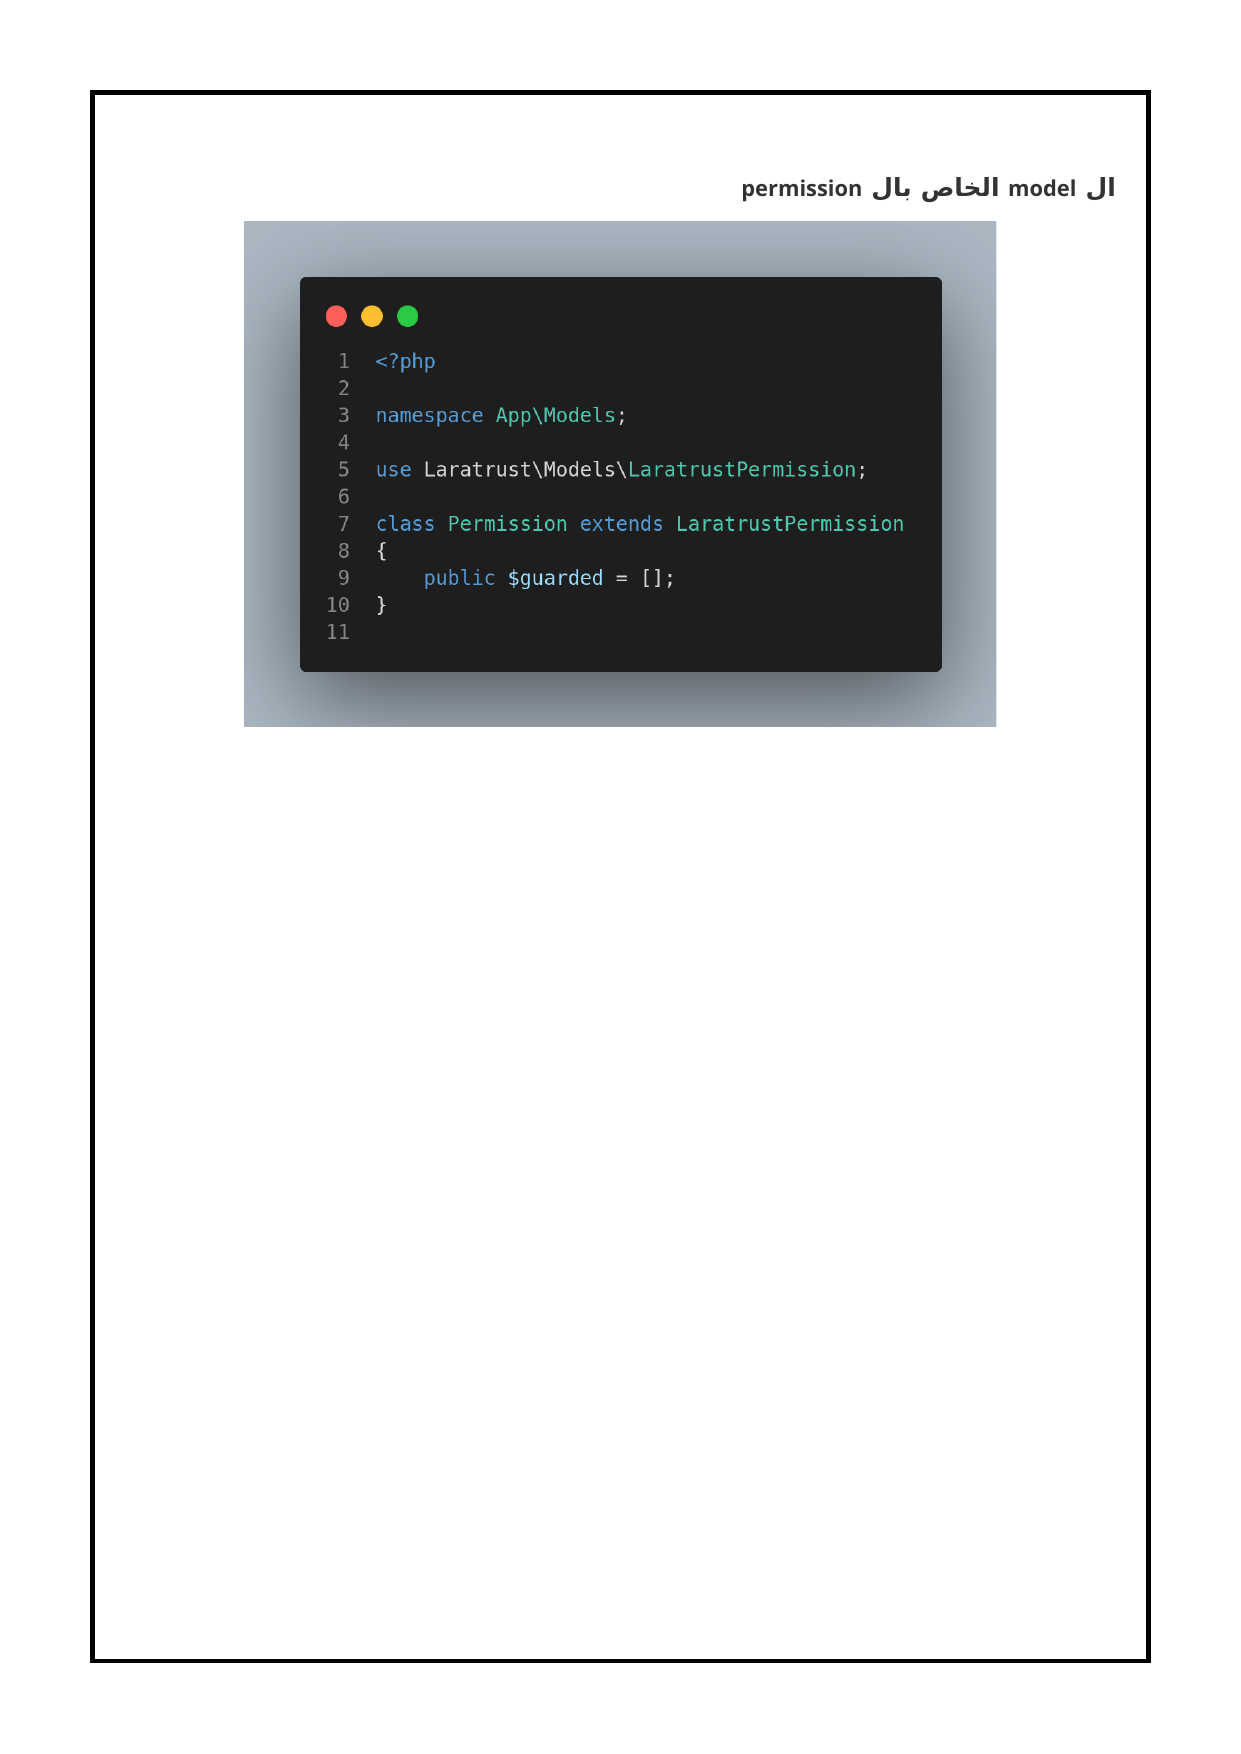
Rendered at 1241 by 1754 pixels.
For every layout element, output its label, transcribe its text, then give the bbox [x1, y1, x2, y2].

picture [244, 221, 997, 727]
text ال model الخاص بال permission [125, 172, 1116, 202]
